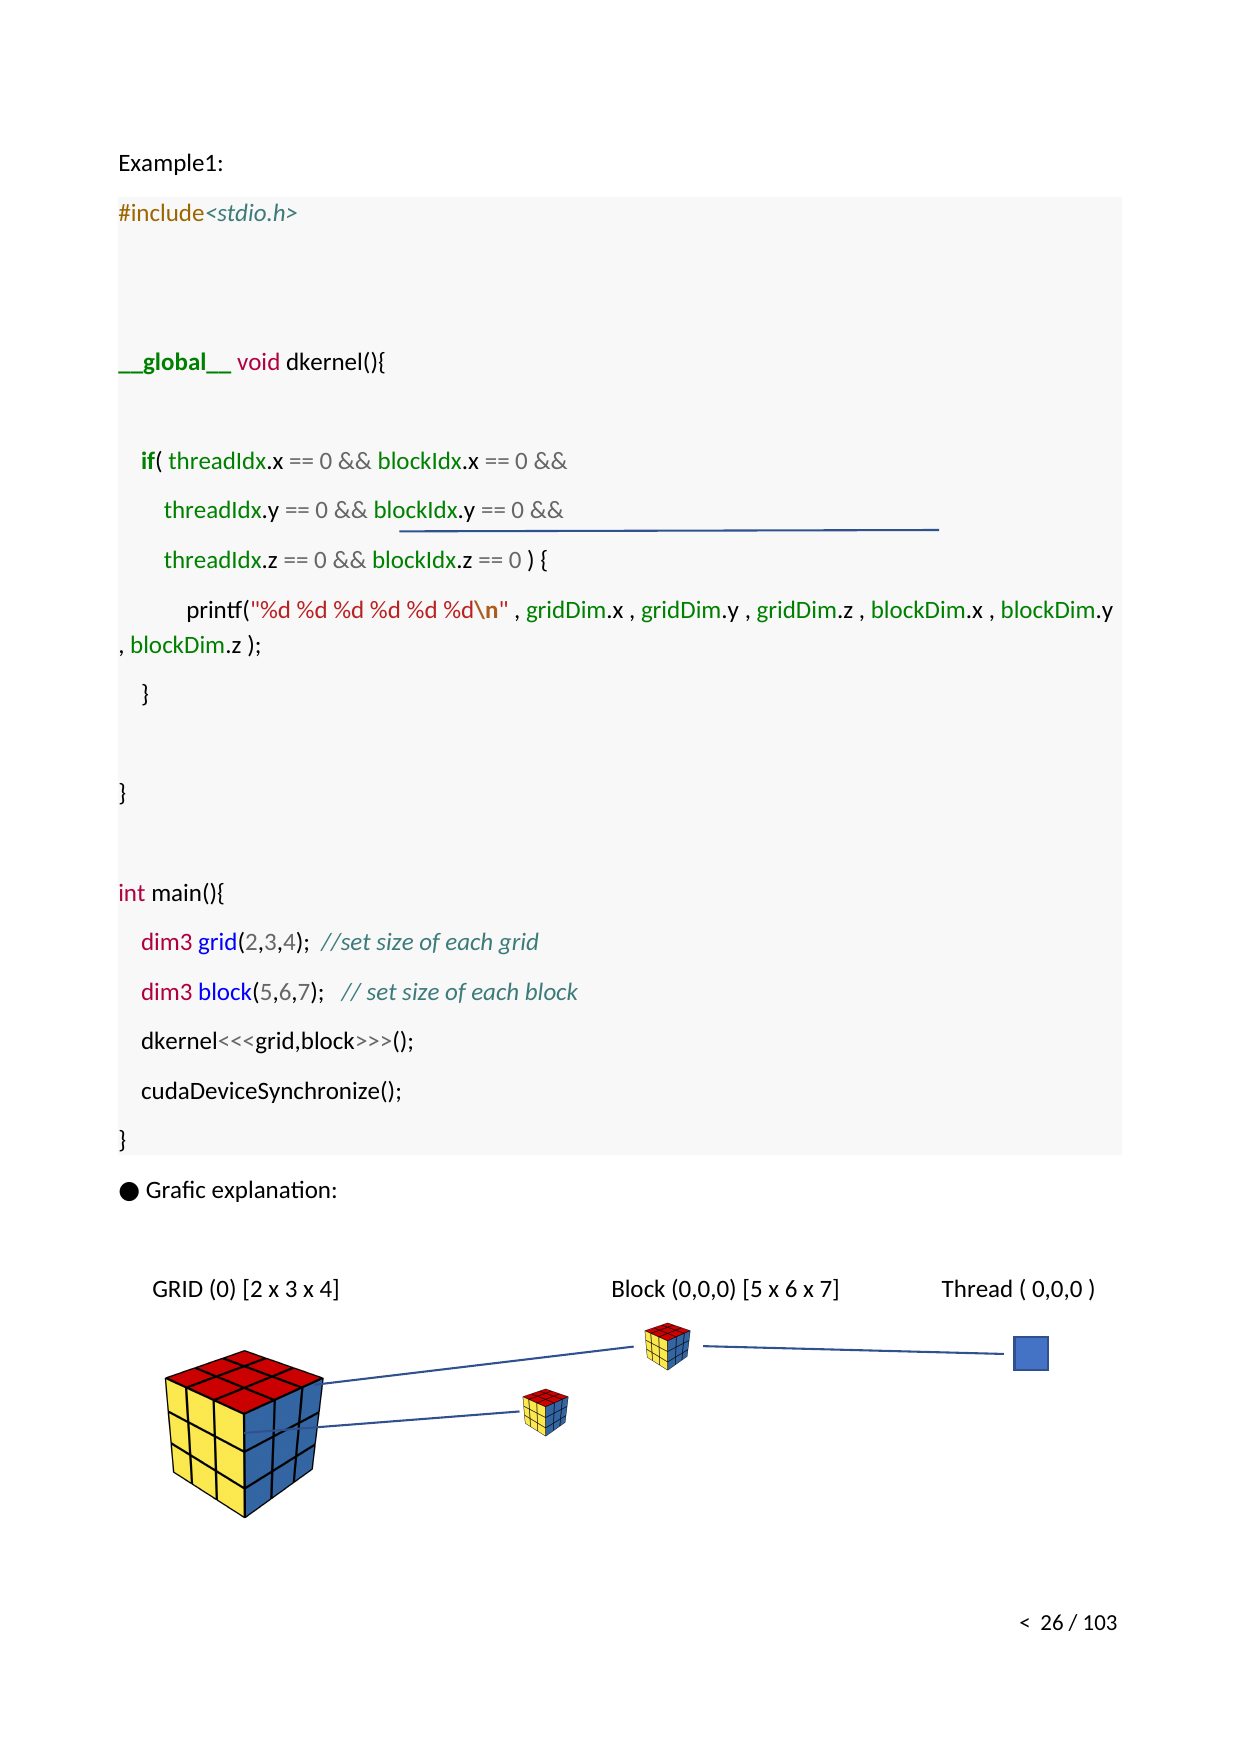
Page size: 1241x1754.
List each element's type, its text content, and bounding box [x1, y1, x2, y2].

text printf("%d %d %d %d %d %d\n" , gridDim.x , gridDim.y , gridDim.z , blockDim.x , blockDim.y , blockDim.z ); [118, 594, 1122, 659]
text GRID (0) [2 x 3 x 4] Block (0,0,0) [5 x 6 x 7] Thread ( 0,0,0 ) [118, 1273, 1122, 1304]
text ● Grafic explanation: [118, 1174, 1122, 1205]
picture [643, 1321, 692, 1372]
text Example1: [118, 148, 1122, 178]
text cudaDeviceSynchronize(); [118, 1075, 1122, 1106]
text } [118, 678, 1122, 709]
text dim3 block(5,6,7); // set size of each block [118, 976, 1122, 1006]
picture [522, 1387, 570, 1438]
text dkernel<<<grid,block>>>(); [118, 1026, 1122, 1056]
text threadIdx.y == 0 && blockIdx.y == 0 && [118, 495, 1122, 525]
text __global__ void dkernel(){ [118, 346, 1122, 376]
text int main(){ [118, 877, 1122, 907]
text if( threadIdx.x == 0 && blockIdx.x == 0 && [118, 445, 1122, 476]
picture [159, 1345, 329, 1524]
text } [118, 778, 1122, 808]
text #include<stdio.h> [118, 197, 1122, 228]
text } [118, 1125, 1122, 1155]
text dim3 grid(2,3,4); //set size of each grid [118, 926, 1122, 957]
text threadIdx.z == 0 && blockIdx.z == 0 ) { [118, 544, 1122, 575]
